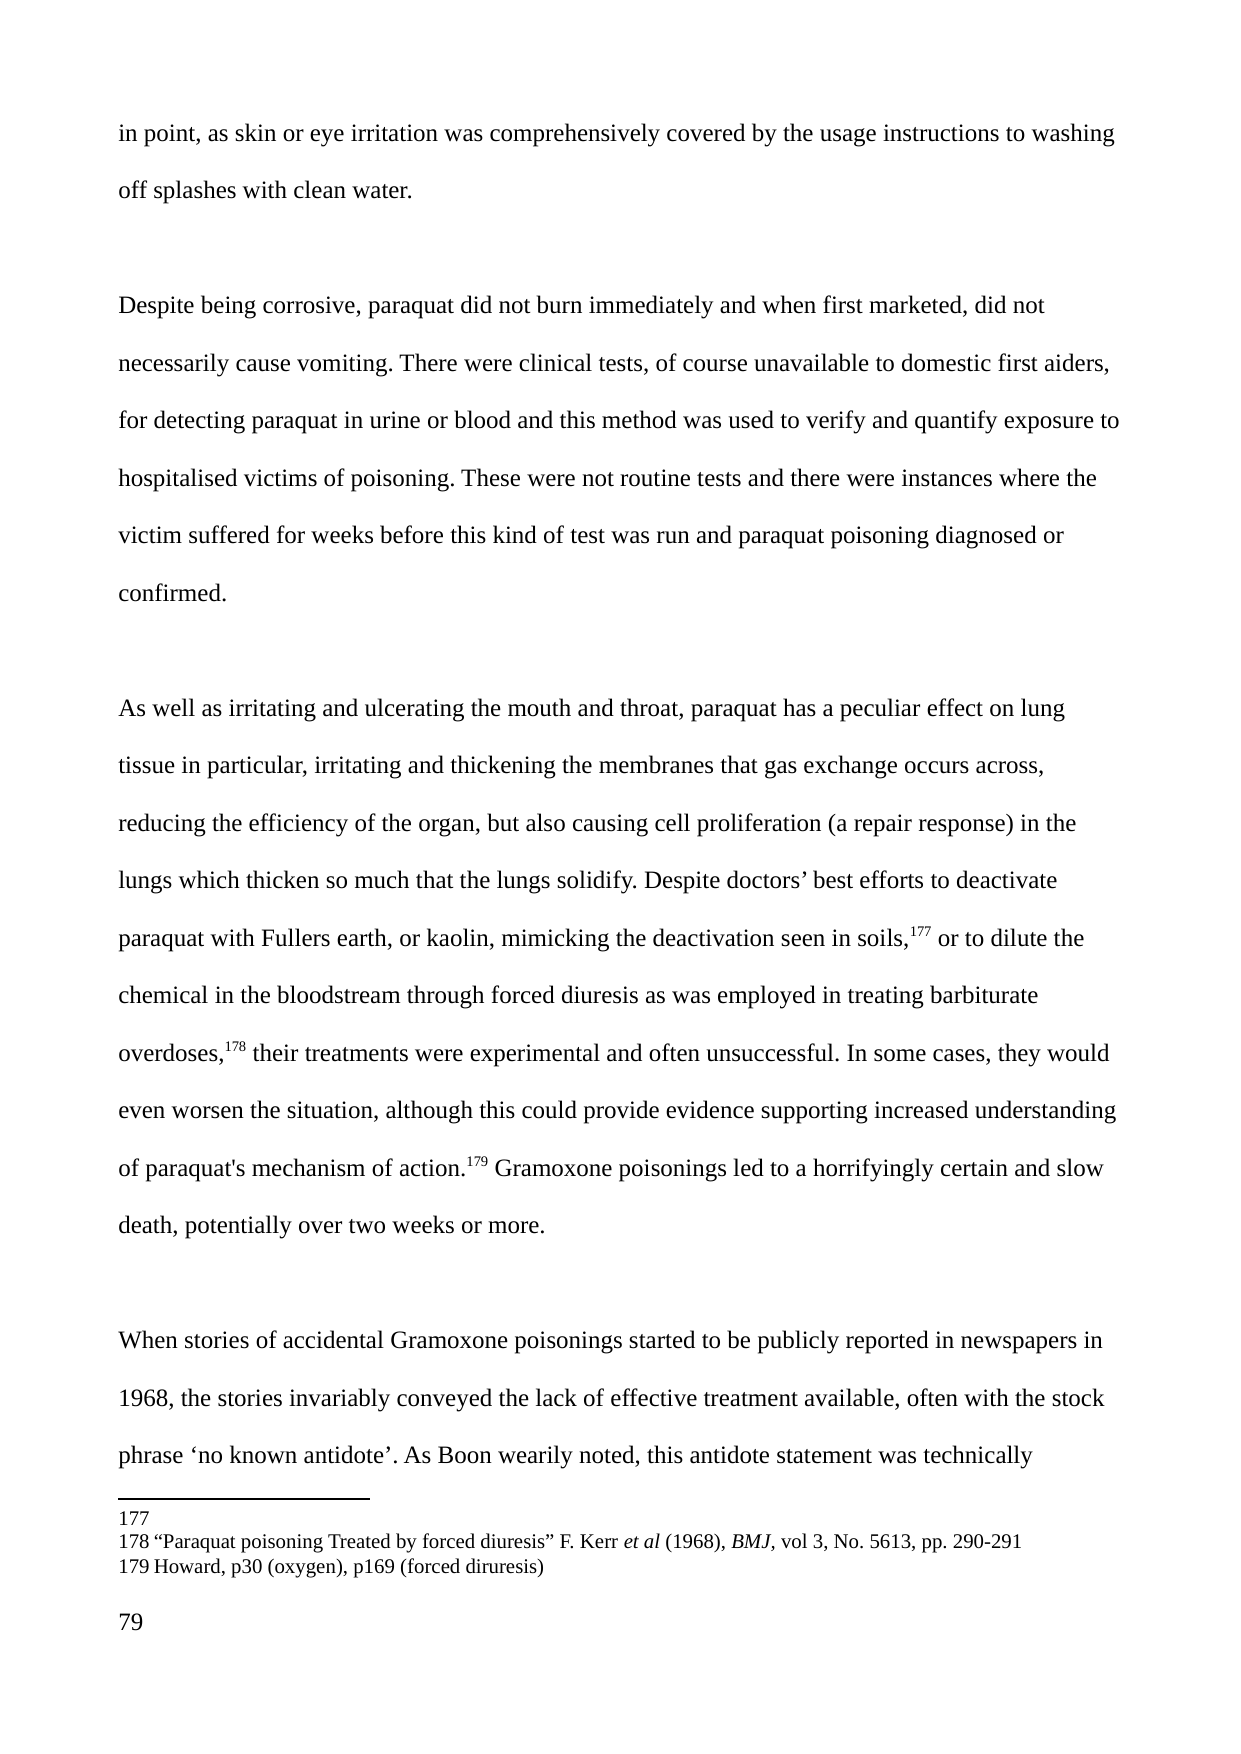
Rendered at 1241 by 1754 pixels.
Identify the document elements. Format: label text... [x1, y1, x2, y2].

text When stories of accidental Gramoxone poisonings started to be publicly reported in newspapers in 1968, the stories invariably conveyed the lack of effective treatment available, often with the stock phrase ‘no known antidote’. As Boon wearily noted, this antidote statement was technically [118, 1326, 1122, 1469]
text Despite being corrosive, paraquat did not burn immediately and when first marketed, did not necessarily cause vomiting. There were clinical tests, of course unavailable to domestic first aiders, for detecting paraquat in urine or blood and this method was used to verify and quantify exposure to hospitalised victims of poisoning. These were not routine tests and there were instances where the victim suffered for weeks before this kind of test was run and paraquat poisoning diagnosed or confirmed. [118, 291, 1122, 607]
text Howard, p30 (oxygen), p169 (forced diruresis) [118, 1553, 1122, 1578]
text in point, as skin or eye irritation was comprehensively covered by the usage instructions to washing off splashes with clean water. [118, 118, 1122, 204]
text As well as irritating and ulcerating the mouth and throat, paraquat has a peculiar effect on lung tissue in particular, irritating and thickening the membranes that gas exchange occurs across, reducing the efficiency of the organ, but also causing cell proliferation (a repair response) in the lungs which thicken so much that the lungs solidify. Despite doctors’ best efforts to deactivate paraquat with Fullers earth, or kaolin, mimicking the deactivation seen in soils, or to dilute the chemical in the bloodstream through forced diuresis as was employed in treating barbiturate overdoses, their treatments were experimental and often unsuccessful. In some cases, they would even worsen the situation, although this could provide evidence supporting increased understanding of paraquat's mechanism of action. Gramoxone poisonings led to a horrifyingly certain and slow death, potentially over two weeks or more. [118, 693, 1122, 1239]
text “Paraquat poisoning Treated by forced diuresis” F. Kerr et al (1968), BMJ, vol 3, No. 5613, pp. 290-291 [118, 1529, 1122, 1553]
